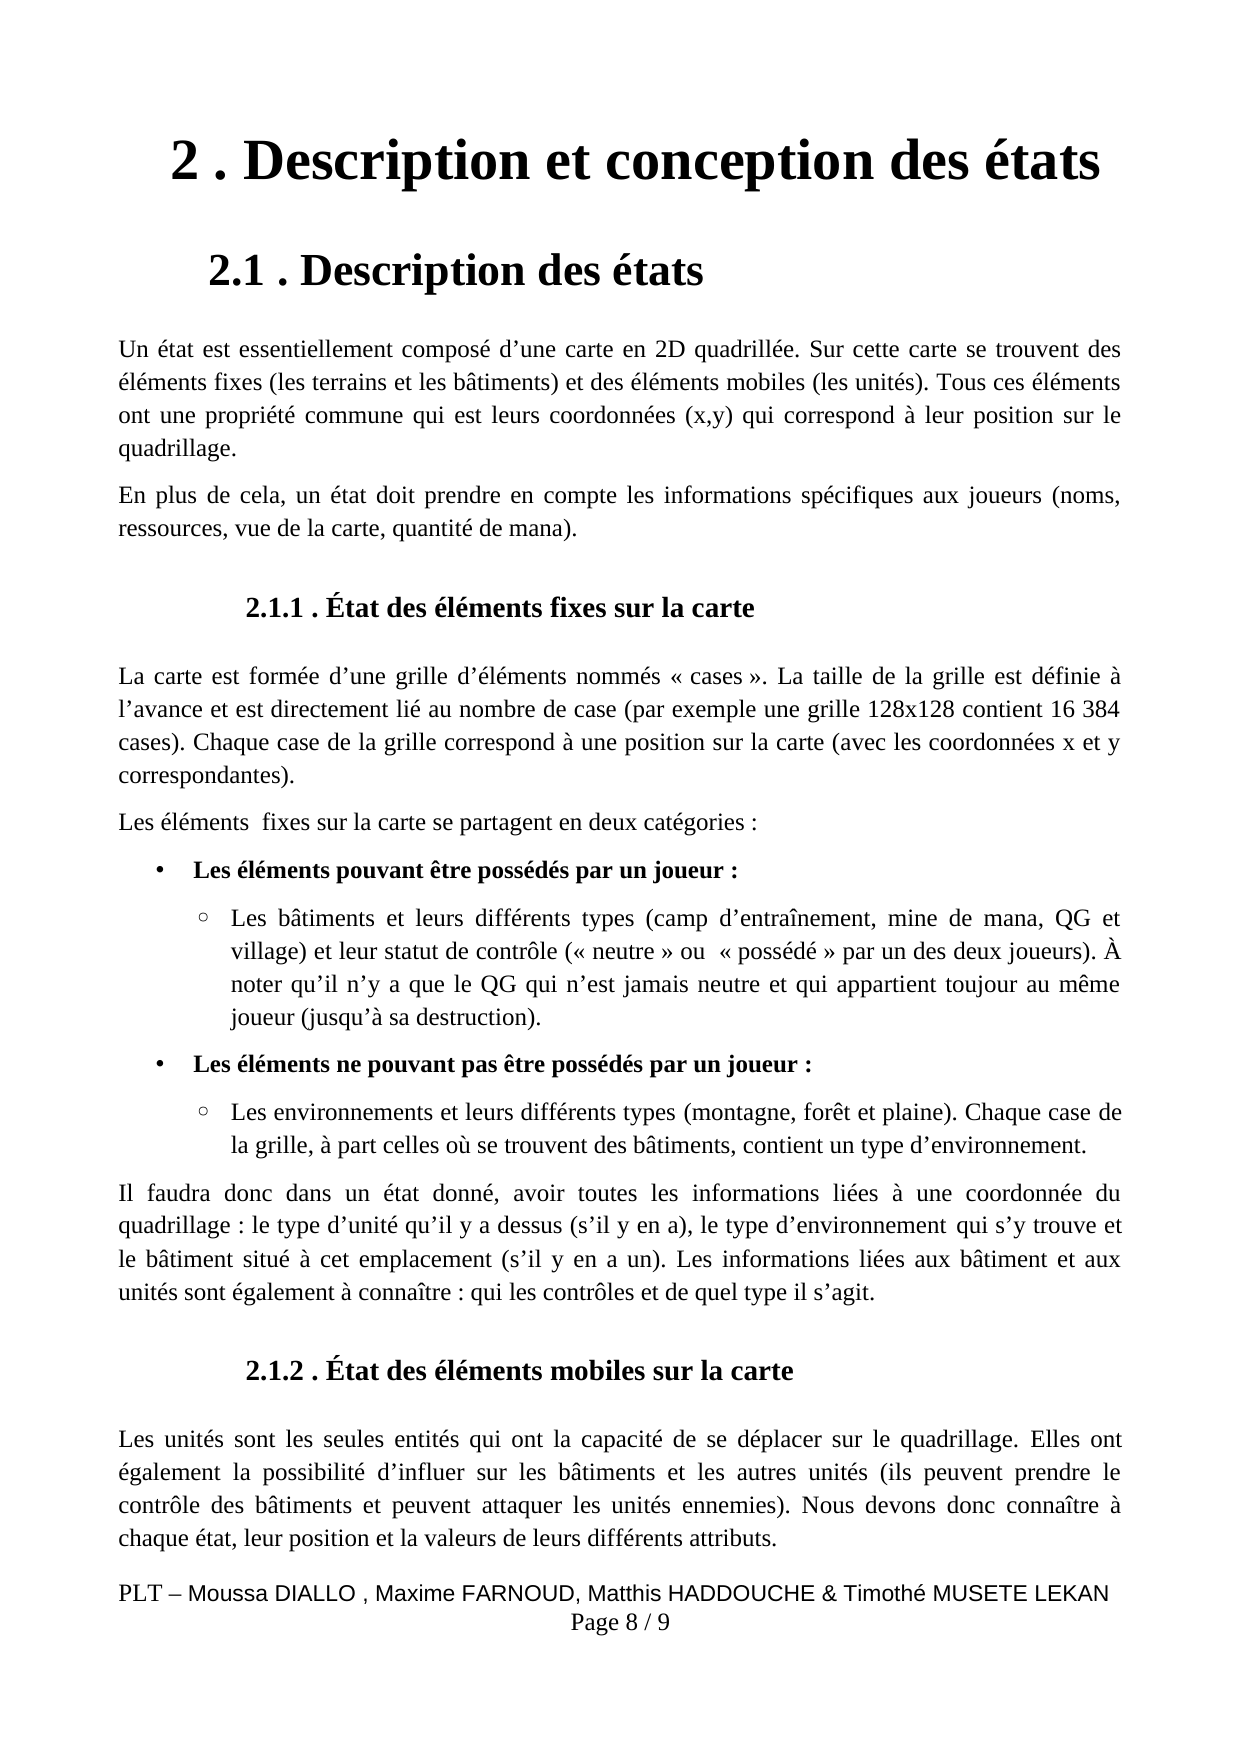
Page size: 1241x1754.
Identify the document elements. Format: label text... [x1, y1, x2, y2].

subtitle État des éléments fixes sur la carte [238, 590, 1122, 624]
subtitle État des éléments mobiles sur la carte [238, 1353, 1122, 1387]
subtitle Description et conception des états [155, 125, 1122, 192]
text Les unités sont les seules entités qui ont la capacité de se déplacer sur le quadrillage. Elles ont également la possibilité d’influer sur les bâtiments et les autres unités (ils peuvent prendre le contrôle des bâtiments et peuvent attaquer les unités ennemies). Nous devons donc connaître à chaque état, leur position et la valeurs de leurs différents attributs. [118, 1424, 1122, 1552]
list Les bâtiments et leurs différents types (camp d’entraînement, mine de mana, QG et village) et leur statut de contrôle (« neutre » ou « possédé » par un des deux joueurs). À noter qu’il n’y a que le QG qui n’est jamais neutre et qui appartient toujour au même joueur (jusqu’à sa destruction). [193, 903, 1122, 1031]
text Les éléments fixes sur la carte se partagent en deux catégories : [118, 807, 1122, 836]
list Les environnements et leurs différents types (montagne, forêt et plaine). Chaque case de la grille, à part celles où se trouvent des bâtiments, contient un type d’environnement. [193, 1097, 1122, 1159]
text Un état est essentiellement composé d’une carte en 2D quadrillée. Sur cette carte se trouvent des éléments fixes (les terrains et les bâtiments) et des éléments mobiles (les unités). Tous ces éléments ont une propriété commune qui est leurs coordonnées (x,y) qui correspond à leur position sur le quadrillage. [118, 334, 1122, 462]
text En plus de cela, un état doit prendre en compte les informations spécifiques aux joueurs (noms, ressources, vue de la carte, quantité de mana). [118, 480, 1122, 542]
list Les éléments ne pouvant pas être possédés par un joueur : [156, 1049, 1122, 1078]
subtitle Description des états [197, 242, 1122, 295]
list Les éléments pouvant être possédés par un joueur : [156, 855, 1122, 884]
text Il faudra donc dans un état donné, avoir toutes les informations liées à une coordonnée du quadrillage : le type d’unité qu’il y a dessus (s’il y en a), le type d’environnement qui s’y trouve et le bâtiment situé à cet emplacement (s’il y en a un). Les informations liées aux bâtiment et aux unités sont également à connaître : qui les contrôles et de quel type il s’agit. [118, 1178, 1122, 1305]
text La carte est formée d’une grille d’éléments nommés « cases ». La taille de la grille est définie à l’avance et est directement lié au nombre de case (par exemple une grille 128x128 contient 16 384 cases). Chaque case de la grille correspond à une position sur la carte (avec les coordonnées x et y correspondantes). [118, 661, 1122, 789]
